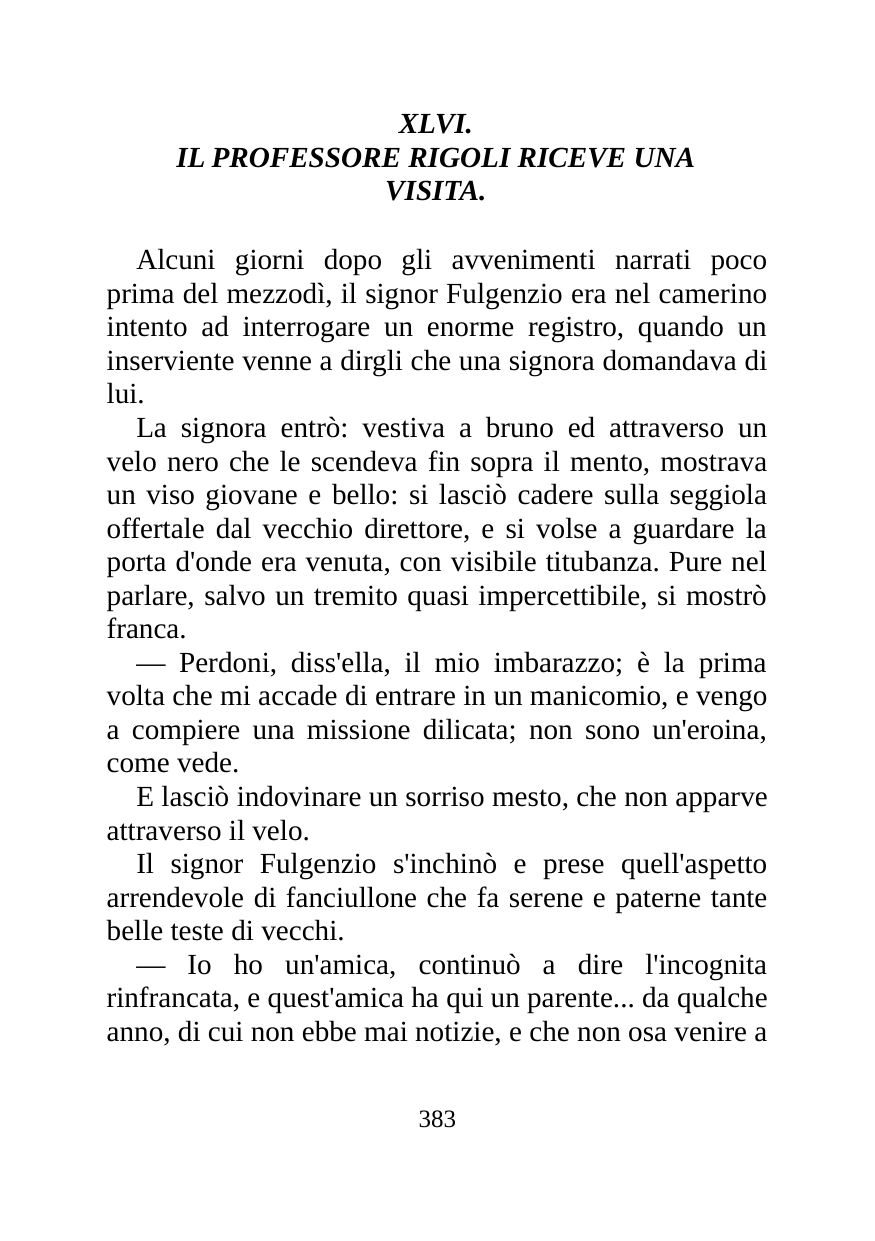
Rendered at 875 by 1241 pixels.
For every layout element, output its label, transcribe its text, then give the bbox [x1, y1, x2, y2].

text — Perdoni, diss'ella, il mio imbarazzo; è la prima volta che mi accade di entrare in un manicomio, e vengo a compiere una missione dilicata; non sono un'eroina, come vede. [106, 645, 768, 779]
text E lasciò indovinare un sorriso mesto, che non apparve attraverso il velo. [106, 779, 768, 846]
text Alcuni giorni dopo gli avvenimenti narrati poco prima del mezzodì, il signor Fulgenzio era nel camerino intento ad interrogare un enorme registro, quando un inserviente venne a dirgli che una signora domandava di lui. [106, 242, 768, 410]
text Il signor Fulgenzio s'inchinò e prese quell'aspetto arrendevole di fanciullone che fa serene e paterne tante belle teste di vecchi. [106, 846, 768, 947]
text La signora entrò: vestiva a bruno ed attraverso un velo nero che le scendeva fin sopra il mento, mostrava un viso giovane e bello: si lasciò cadere sulla seggiola offertale dal vecchio direttore, e si volse a guardare la porta d'onde era venuta, con visibile titubanza. Pure nel parlare, salvo un tremito quasi impercettibile, si mostrò franca. [106, 410, 768, 645]
subtitle XLVI. IL PROFESSORE RIGOLI RICEVE UNA VISITA. [106, 106, 768, 207]
text — Io ho un'amica, continuò a dire l'incognita rinfrancata, e quest'amica ha qui un parente... da qualche anno, di cui non ebbe mai notizie, e che non osa venire a [106, 947, 768, 1047]
